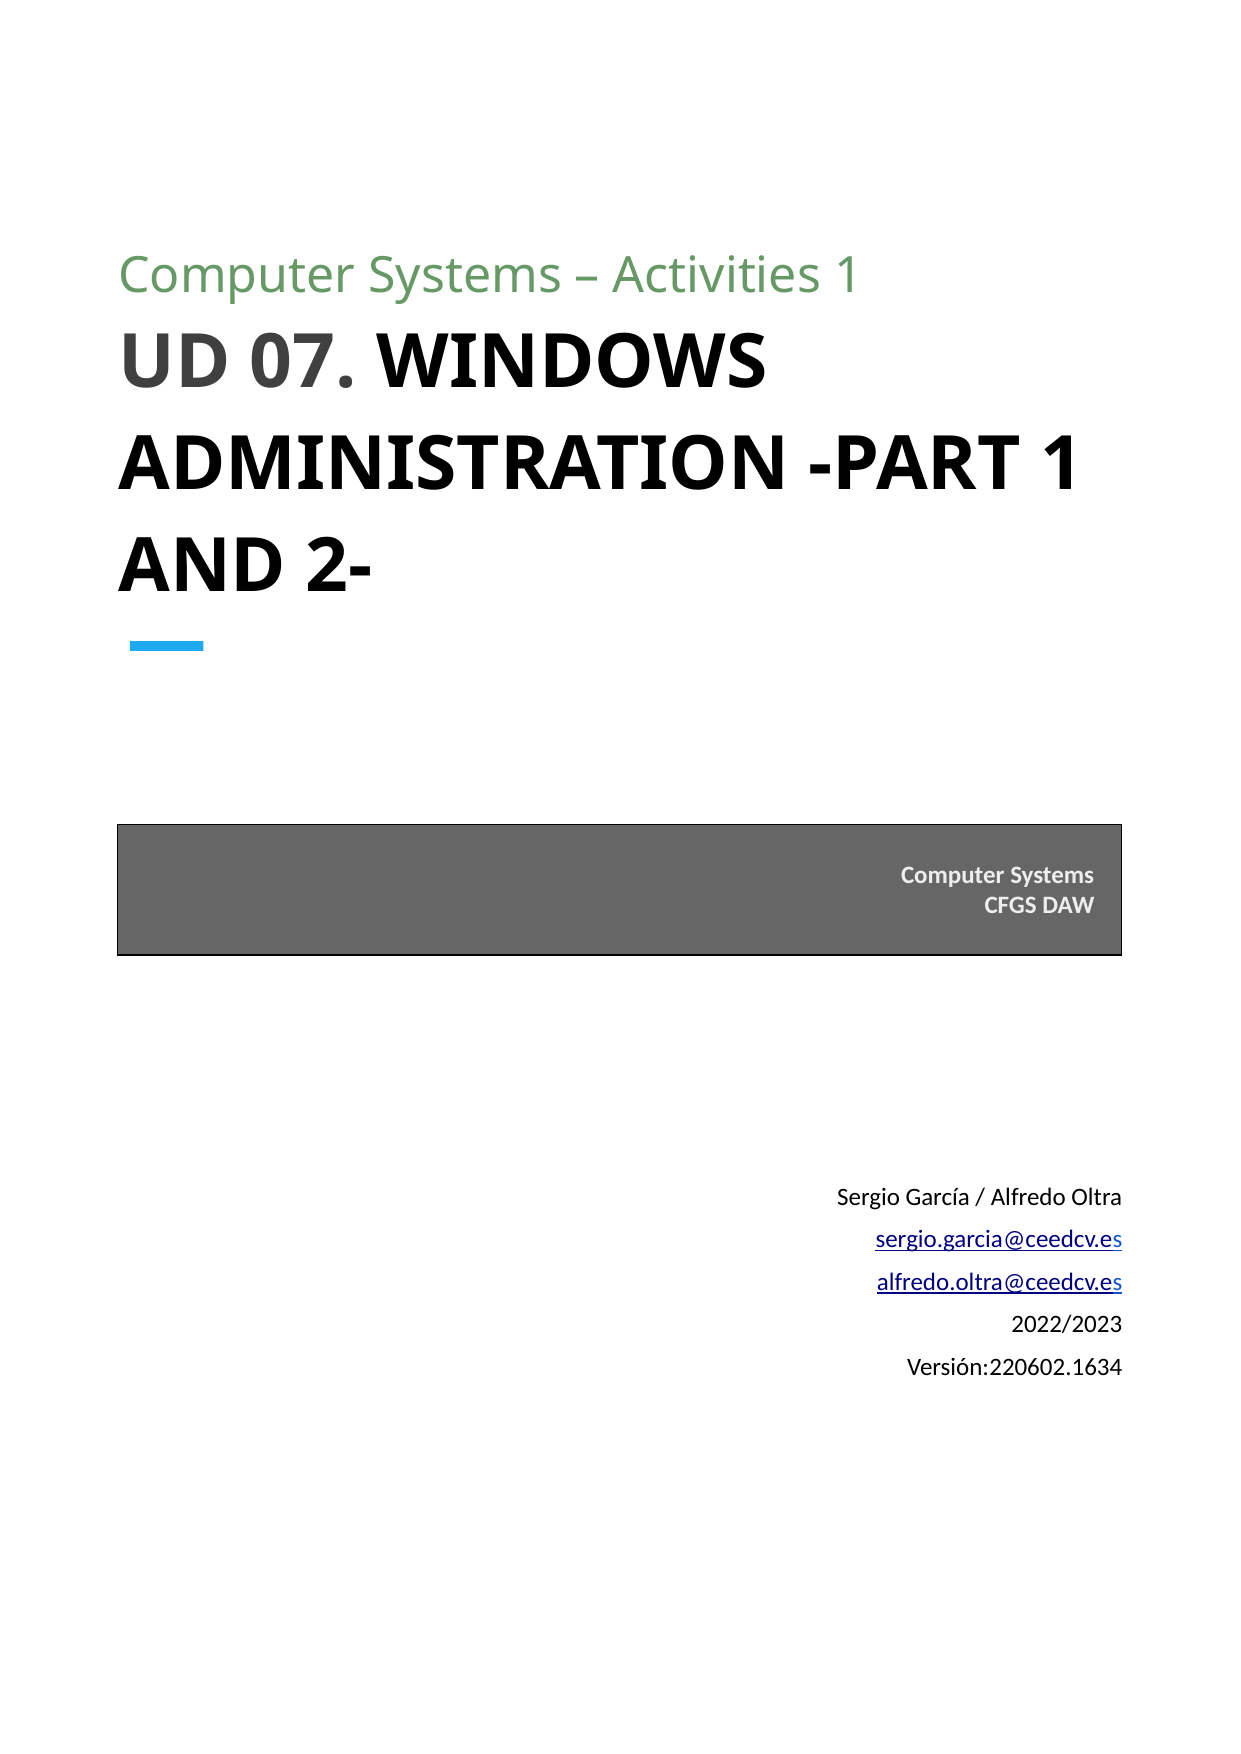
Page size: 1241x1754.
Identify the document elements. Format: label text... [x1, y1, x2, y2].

picture [129, 641, 204, 651]
text 2022/2023 [118, 1308, 1122, 1339]
text Versión:220602.1634 [118, 1351, 1122, 1381]
text Sergio García / Alfredo Oltra [231, 1181, 1122, 1212]
text Computer Systems – Activities 1 UD 07. Windows Administration -Part 1 and 2- [118, 239, 1122, 614]
text sergio.garcia@ceedcv.es [231, 1223, 1122, 1254]
text alfredo.oltra@ceedcv.es [231, 1266, 1122, 1296]
text CFGS DAW [121, 889, 1094, 920]
text Computer Systems [121, 859, 1094, 889]
